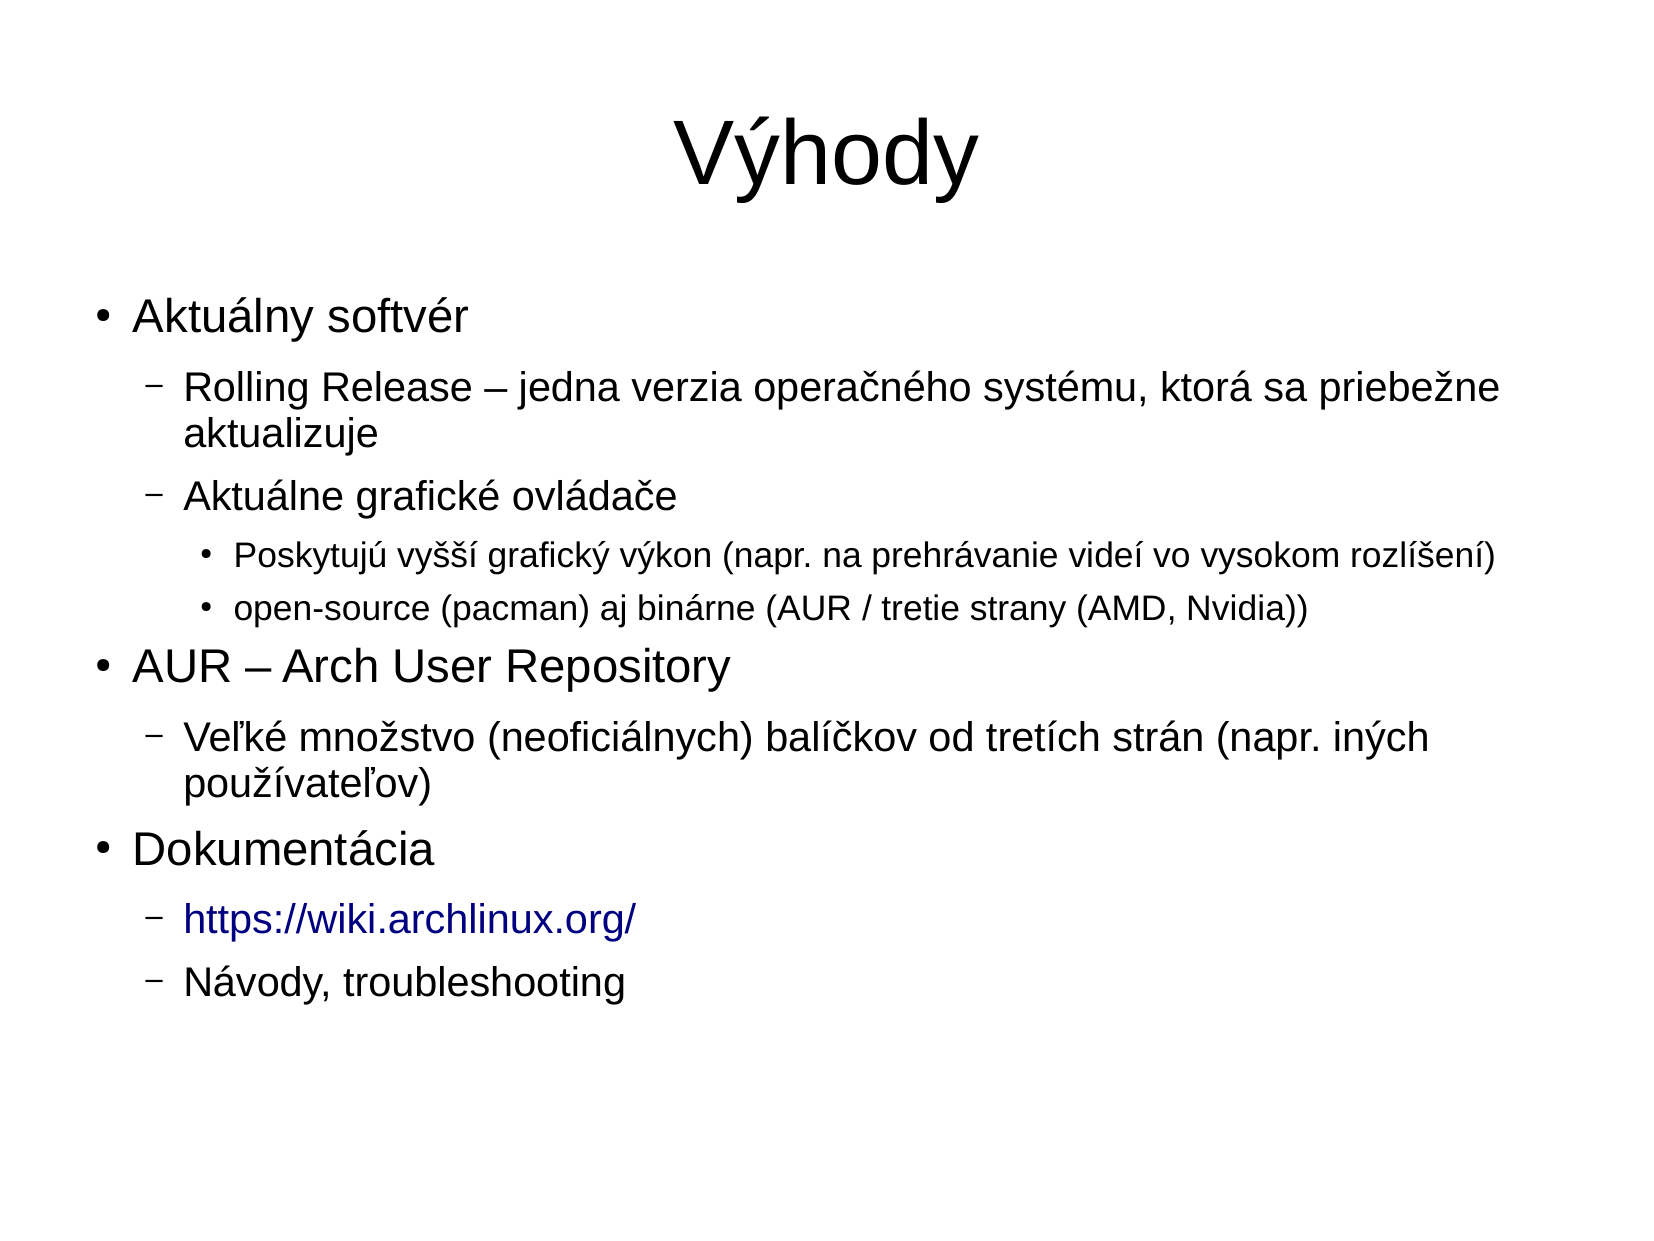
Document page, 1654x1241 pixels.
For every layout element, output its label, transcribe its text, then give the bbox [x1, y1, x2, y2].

list Aktuálny softvér Rolling Release – jedna verzia operačného systému, ktorá sa priebežne aktualizuje Aktuálne grafické ovládače Poskytujú vyšší grafický výkon (napr. na prehrávanie videí vo vysokom rozlíšení) open-source (pacman) aj binárne (AUR / tretie strany (AMD, Nvidia)) AUR – Arch User Repository Veľké množstvo (neoficiálnych) balíčkov od tretích strán (napr. iných používateľov) Dokumentácia https://wiki.archlinux.org/ Návody, troubleshooting [82, 290, 1571, 1010]
title Výhody [82, 49, 1571, 257]
